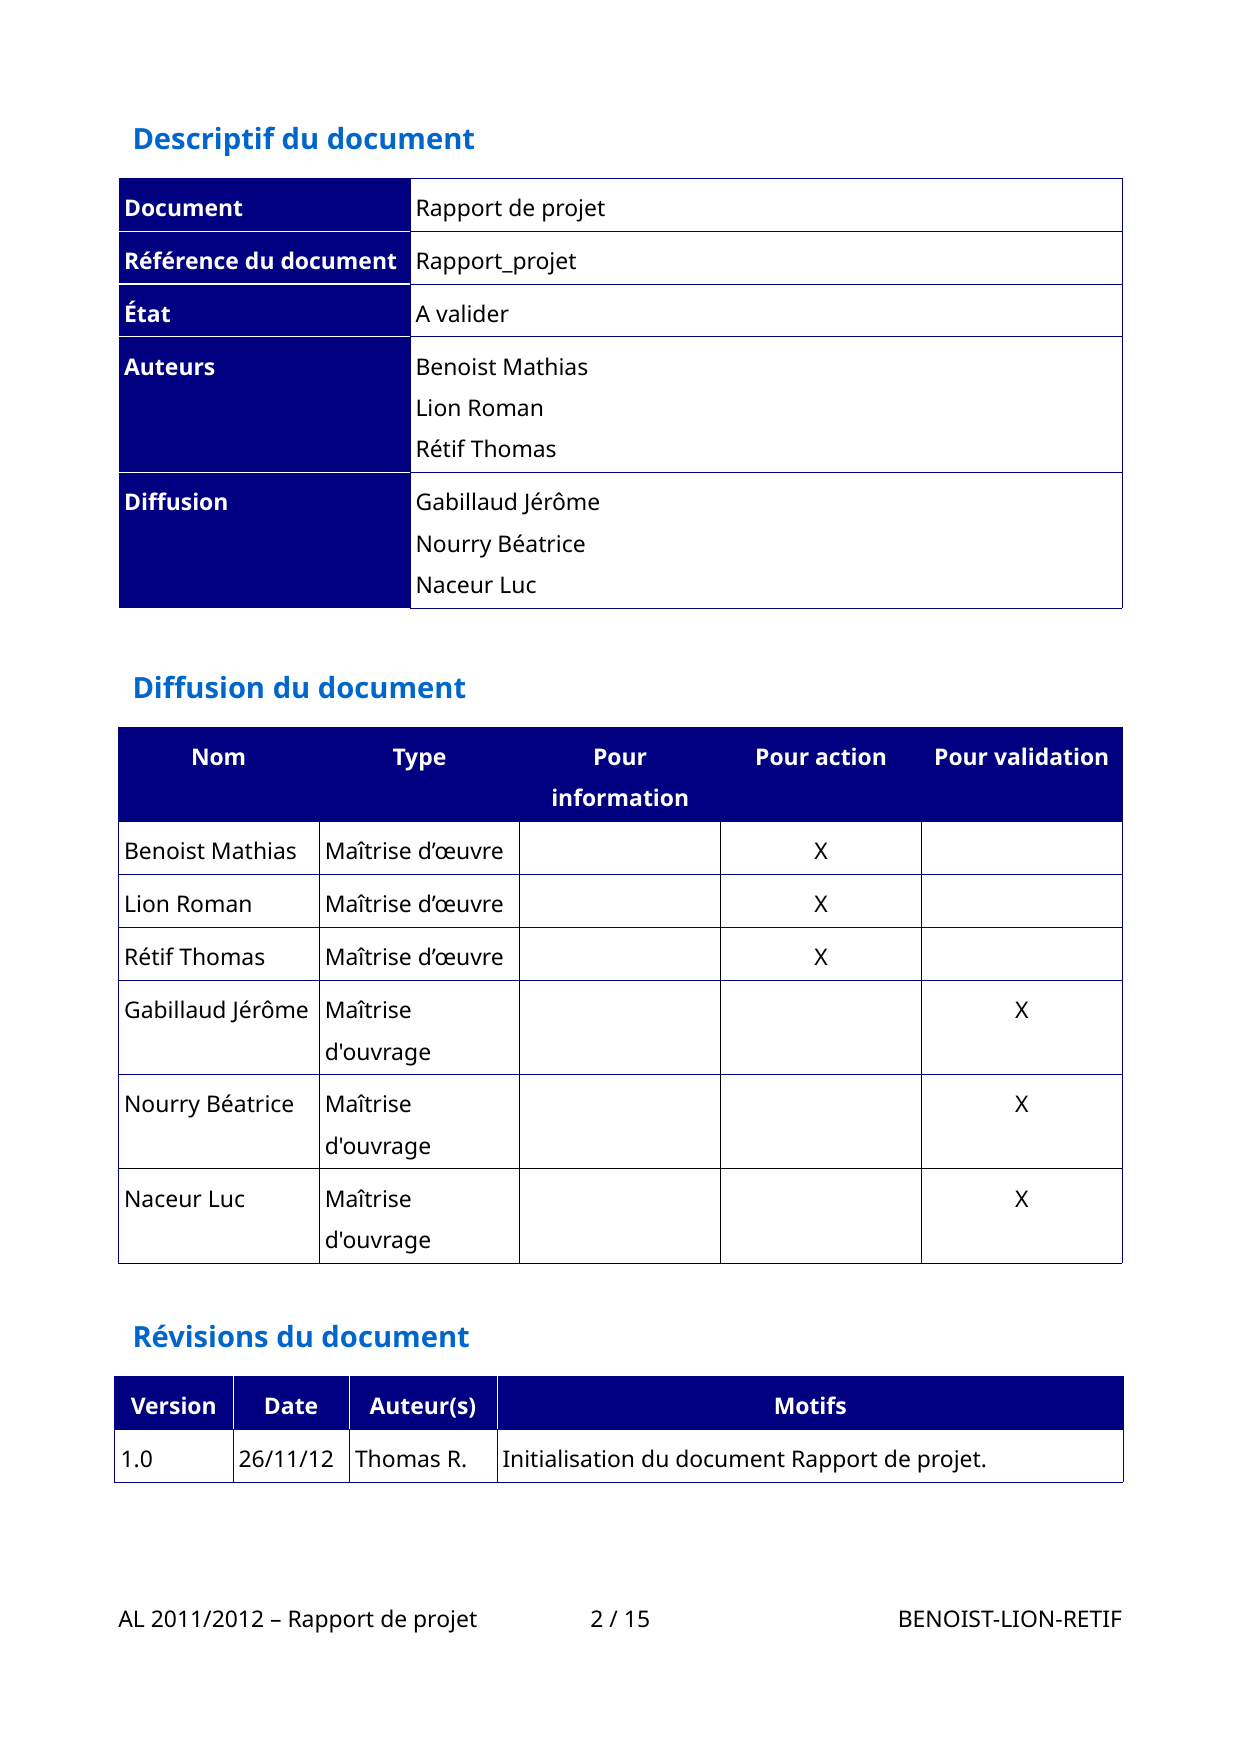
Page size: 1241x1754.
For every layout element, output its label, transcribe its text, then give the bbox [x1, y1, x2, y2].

table_cell [721, 981, 921, 1074]
table_cell [520, 822, 720, 874]
table_cell Lion Roman [119, 875, 319, 927]
table_cell Benoist Mathias Lion Roman Rétif Thomas [411, 337, 1122, 472]
table_cell [721, 1169, 921, 1262]
subtitle Diffusion du document [132, 667, 1122, 707]
table_header Document [119, 179, 410, 231]
table_header Pour validation [922, 728, 1122, 821]
table_cell [520, 981, 720, 1074]
table_cell Diffusion [119, 473, 410, 608]
table_cell [520, 875, 720, 927]
table_header Pour action [721, 728, 921, 821]
table_header Motifs [498, 1377, 1123, 1429]
table_cell Thomas R. [350, 1430, 497, 1482]
table_cell 26/11/12 [234, 1430, 349, 1482]
table_cell [922, 875, 1122, 927]
table_header Rapport de projet [411, 179, 1122, 231]
table_cell Auteurs [119, 337, 410, 472]
table_cell Naceur Luc [119, 1169, 319, 1262]
table_header Type [320, 728, 519, 821]
table_cell X [721, 928, 921, 980]
table_cell État [119, 285, 410, 336]
table_header Nom [119, 728, 319, 821]
table_header Pour information [520, 728, 720, 821]
table_header Auteur(s) [350, 1377, 497, 1429]
subtitle Descriptif du document [132, 118, 1122, 158]
table_cell Rapport_projet [411, 232, 1122, 283]
table_cell X [922, 981, 1122, 1074]
table_cell [520, 1169, 720, 1262]
table_cell Benoist Mathias [119, 822, 319, 874]
table_header Date [234, 1377, 349, 1429]
table_cell A valider [411, 285, 1122, 336]
table_cell Nourry Béatrice [119, 1075, 319, 1168]
table_cell [922, 928, 1122, 980]
table_cell X [922, 1169, 1122, 1262]
table_cell Référence du document [119, 232, 410, 283]
table_cell Maîtrise d’œuvre [320, 822, 519, 874]
table_cell Maîtrise d'ouvrage [320, 981, 519, 1074]
table_cell Gabillaud Jérôme [119, 981, 319, 1074]
table_cell X [721, 822, 921, 874]
table_cell [721, 1075, 921, 1168]
table_cell Maîtrise d'ouvrage [320, 1075, 519, 1168]
table_cell X [721, 875, 921, 927]
table_cell Rétif Thomas [119, 928, 319, 980]
table_cell Maîtrise d’œuvre [320, 928, 519, 980]
table_cell 1.0 [115, 1430, 233, 1482]
table_header Version [115, 1377, 233, 1429]
table_cell Initialisation du document Rapport de projet. [498, 1430, 1123, 1482]
table_cell [520, 1075, 720, 1168]
table_cell X [922, 1075, 1122, 1168]
table_cell [520, 928, 720, 980]
subtitle Révisions du document [132, 1316, 1122, 1356]
table_cell [922, 822, 1122, 874]
table_cell Gabillaud Jérôme Nourry Béatrice Naceur Luc [411, 473, 1122, 608]
table_cell Maîtrise d’œuvre [320, 875, 519, 927]
table_cell Maîtrise d'ouvrage [320, 1169, 519, 1262]
